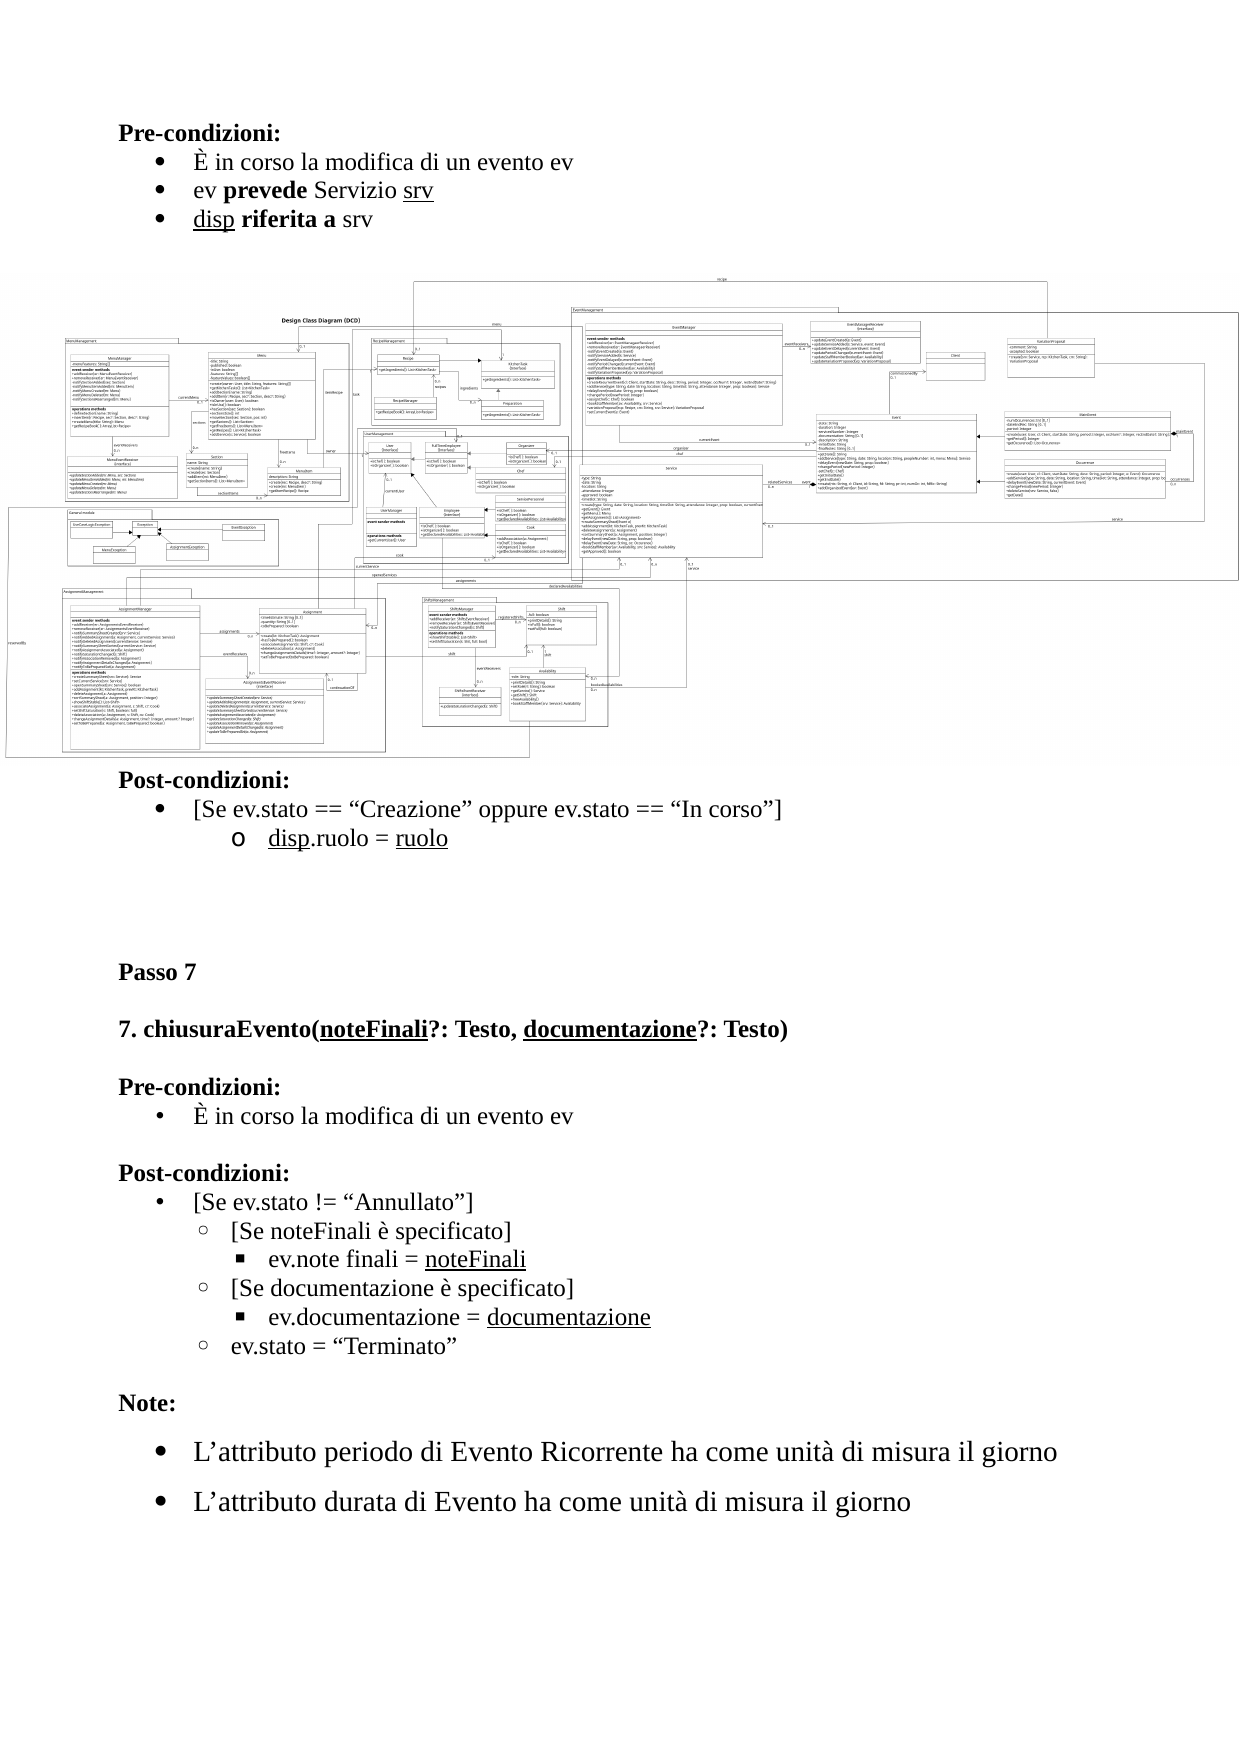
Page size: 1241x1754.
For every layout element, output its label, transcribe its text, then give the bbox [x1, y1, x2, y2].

list disp riferita a srv [156, 204, 1122, 233]
list [Se documentazione è specificato] [193, 1273, 1122, 1302]
text Note: [118, 1388, 1122, 1417]
text Pre-condizioni: [118, 118, 1122, 147]
text 7. chiusuraEvento(noteFinali?: Testo, documentazione?: Testo) [118, 1014, 1122, 1043]
text Pre-condizioni: [118, 1072, 1122, 1101]
text Passo 7 [118, 957, 1122, 986]
picture [0, 273, 1241, 766]
text Post-condizioni: [118, 1158, 1122, 1187]
list ev prevede Servizio srv [156, 176, 1122, 204]
list ev.stato = “Terminato” [193, 1331, 1122, 1359]
list ev.note finali = noteFinali [231, 1244, 1122, 1273]
text [118, 264, 1122, 273]
list ev.documentazione = documentazione [231, 1302, 1122, 1331]
list L’attributo durata di Evento ha come unità di misura il giorno [156, 1484, 1122, 1518]
list [Se ev.stato != “Annullato”] [156, 1187, 1122, 1216]
list L’attributo periodo di Evento Ricorrente ha come unità di misura il giorno [156, 1434, 1122, 1467]
list [Se noteFinali è specificato] [193, 1216, 1122, 1244]
list È in corso la modifica di un evento ev [156, 147, 1122, 176]
text Post-condizioni: [118, 766, 1122, 794]
list È in corso la modifica di un evento ev [156, 1101, 1122, 1129]
list [Se ev.stato == “Creazione” oppure ev.stato == “In corso”] [156, 794, 1122, 823]
list disp.ruolo = ruolo [231, 823, 1122, 852]
